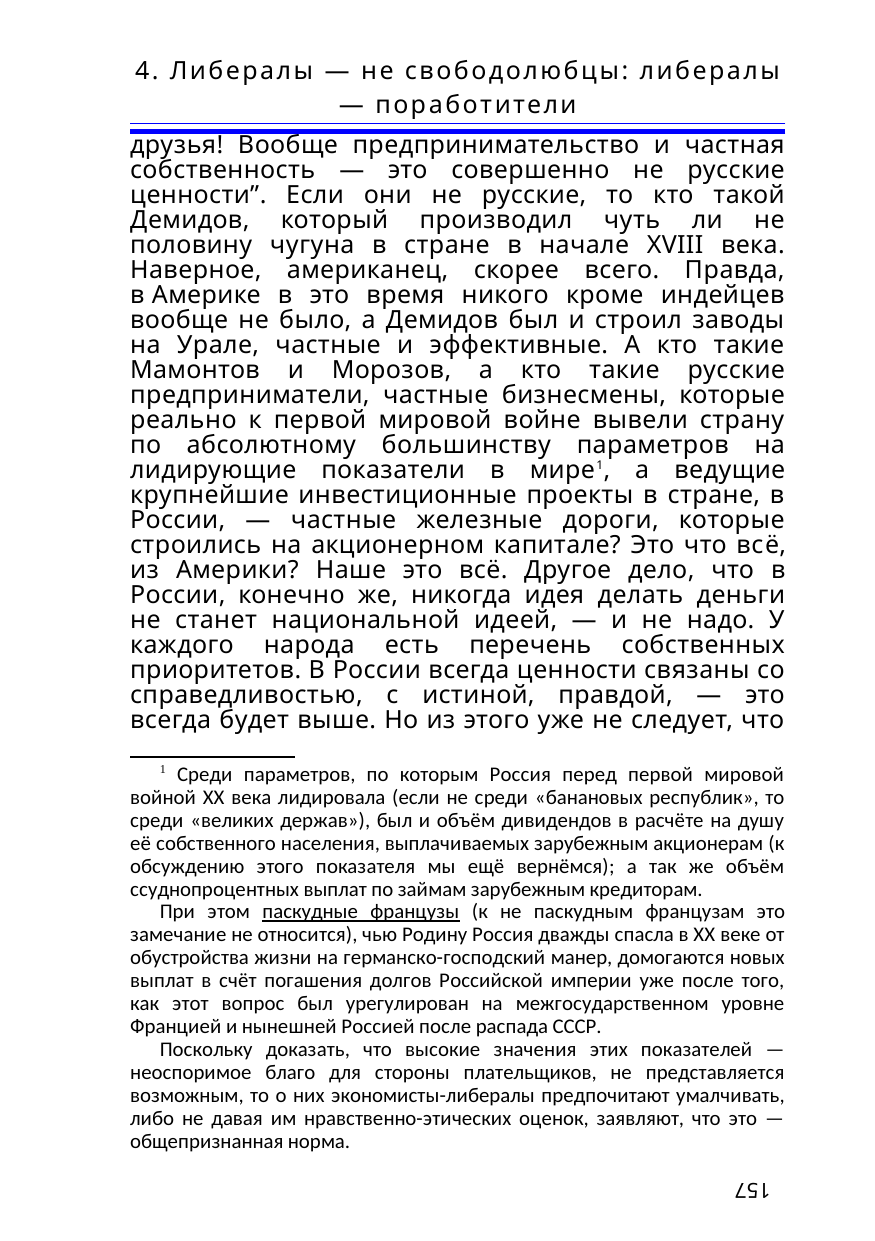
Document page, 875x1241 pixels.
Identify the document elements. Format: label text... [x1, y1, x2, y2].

text При этом паскудные французы (к не паскудным французам это замечание не относится), чью Родину Россия дважды спасла в ХХ веке от обустройства жизни на германско-господский манер, домогаются новых выплат в счёт погашения долгов Российской империи уже после того, как этот вопрос был урегулирован на межгосударственном уровне Францией и нынешней Россией после распада СССР. [130, 901, 785, 1038]
text Среди параметров, по которым Россия перед первой мировой войной ХХ века лидировала (если не среди «банановых республик», то среди «великих держав»), был и объём дивидендов в расчёте на душу её собственного населения, выплачиваемых зарубежным акционерам (к обсуждению этого показателя мы ещё вернёмся); а так же объём ссуднопроцентных выплат по займам зарубежным кредиторам. [130, 763, 785, 901]
text друзья! Вообще предпринимательство и частная собственность — это совершенно не русские ценности”. Если они не русские, то кто такой Демидов, который производил чуть ли не половину чугуна в стране в начале XVIII века. Наверное, американец, скорее всего. Правда, в Америке в это время никого кроме индейцев вообще не было, а Демидов был и строил заводы на Урале, частные и эффективные. А кто такие Мамонтов и Морозов, а кто такие русские предприниматели, частные бизнесмены, которые реально к первой мировой войне вывели страну по абсолютному большинству параметров на лидирующие показатели в мире, а ведущие крупнейшие инвестиционные проекты в стране, в России, — частные железные дороги, которые строились на акционерном капитале? Это что всё, из Америки? Наше это всё. Другое дело, что в России, конечно же, никогда идея делать деньги не станет национальной идеей, — и не надо. У каждого народа есть перечень собственных приоритетов. В России всегда ценности связаны со справедливостью, с истиной, правдой, — это всегда будет выше. Но из этого уже не следует, что [130, 134, 785, 734]
text Поскольку доказать, что высокие значения этих показателей — неоспоримое благо для стороны плательщиков, не представляется возможным, то о них экономисты-либералы предпочитают умалчивать, либо не давая им нравственно-этических оценок, заявляют, что это — общепризнанная норма. [130, 1038, 785, 1153]
